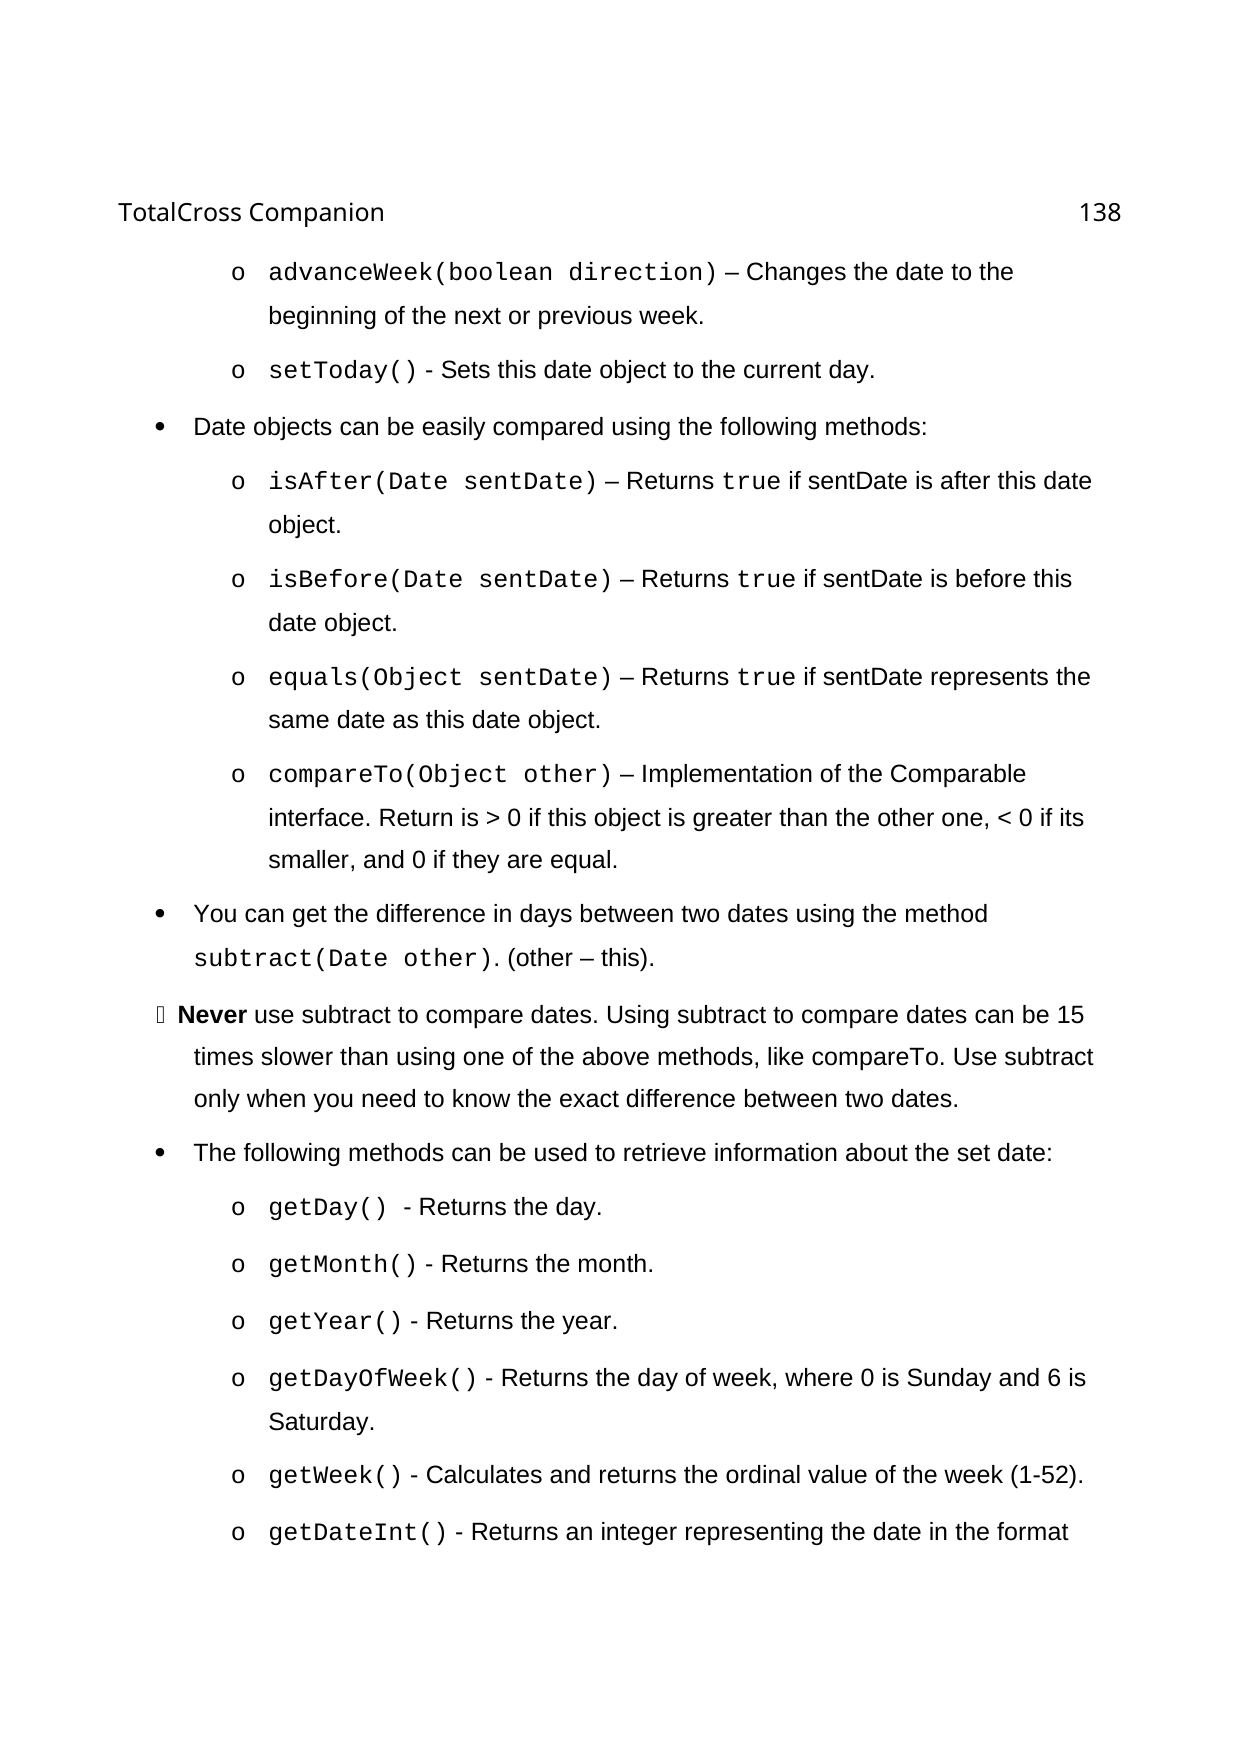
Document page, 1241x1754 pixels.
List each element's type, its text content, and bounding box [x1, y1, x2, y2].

list getDay() - Returns the day. [231, 1193, 1122, 1223]
list getYear() - Returns the year. [231, 1307, 1122, 1337]
list equals(Object sentDate) – Returns true if sentDate represents the same date as this date object. [231, 662, 1122, 734]
list compareTo(Object other) – Implementation of the Comparable interface. Return is > 0 if this object is greater than the other one, < 0 if its smaller, and 0 if they are equal. [231, 760, 1122, 874]
list getMonth() - Returns the month. [231, 1250, 1122, 1280]
list Date objects can be easily compared using the following methods: [156, 413, 1122, 441]
list The following methods can be used to retrieve information about the set date: [156, 1139, 1122, 1167]
list advanceWeek(boolean direction) – Changes the date to the beginning of the next or previous week. [231, 258, 1122, 330]
list setToday() - Sets this date object to the current day. [231, 356, 1122, 386]
list Never use subtract to compare dates. Using subtract to compare dates can be 15 times slower than using one of the above methods, like compareTo. Use subtract only when you need to know the exact difference between two dates. [156, 1001, 1122, 1113]
list isAfter(Date sentDate) – Returns true if sentDate is after this date object. [231, 467, 1122, 539]
list getDateInt() - Returns an integer representing the date in the format [231, 1518, 1122, 1548]
list getWeek() - Calculates and returns the ordinal value of the week (1-52). [231, 1461, 1122, 1491]
list You can get the difference in days between two dates using the method subtract(Date other). (other – this). [156, 900, 1122, 974]
list getDayOfWeek() - Returns the day of week, where 0 is Sunday and 6 is Saturday. [231, 1363, 1122, 1436]
list isBefore(Date sentDate) – Returns true if sentDate is before this date object. [231, 565, 1122, 637]
